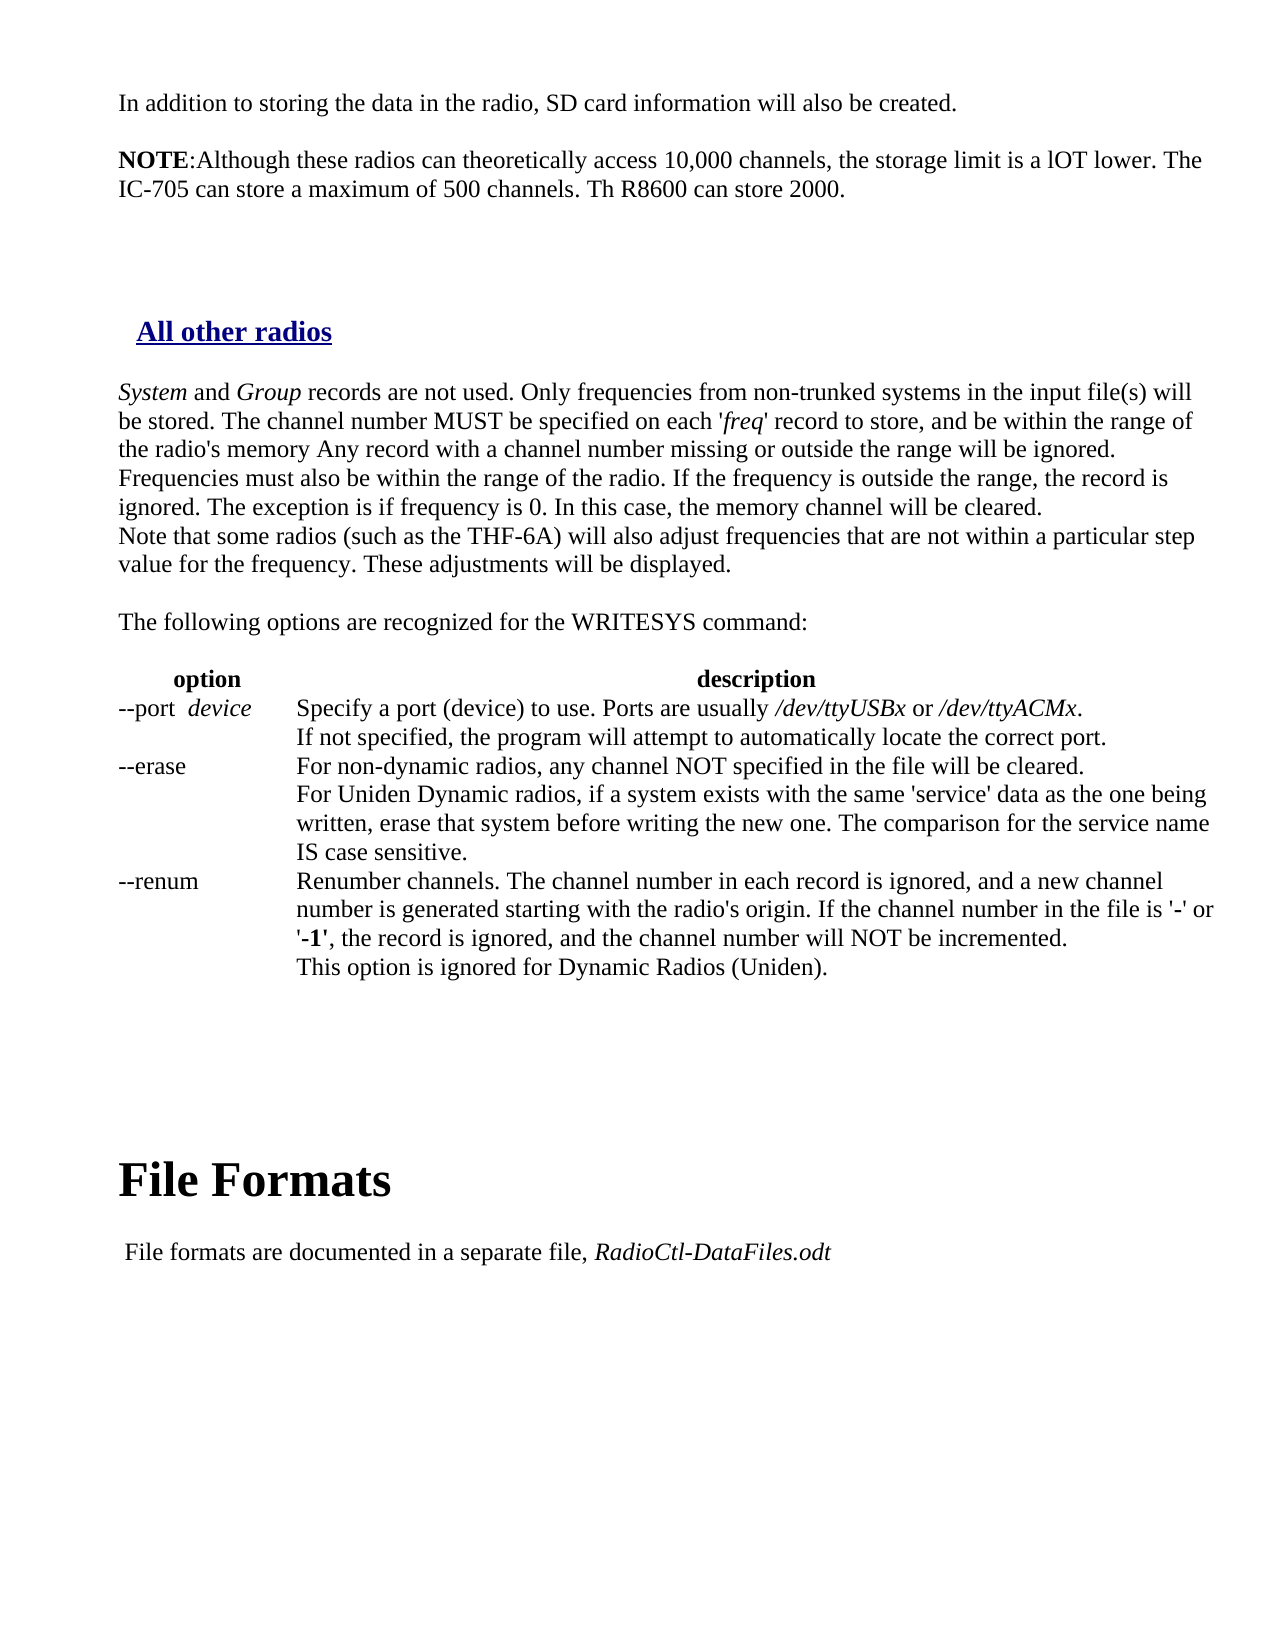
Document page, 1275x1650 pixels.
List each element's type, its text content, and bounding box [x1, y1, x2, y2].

table_cell --erase [118, 751, 296, 866]
subtitle All other radios [136, 314, 1216, 348]
table_header option [118, 665, 296, 693]
subtitle File Formats [118, 1149, 1216, 1207]
text In addition to storing the data in the radio, SD card information will also be created. [118, 88, 1216, 117]
table_cell Specify a port (device) to use. Ports are usually /dev/ttyUSBx or /dev/ttyACMx. If not specified, the program will attempt to automatically locate the correct port. [296, 693, 1217, 751]
table_header description [296, 665, 1217, 693]
text Frequencies must also be within the range of the radio. If the frequency is outside the range, the record is ignored. The exception is if frequency is 0. In this case, the memory channel will be cleared. [118, 463, 1216, 521]
text Note that some radios (such as the THF-6A) will also adjust frequencies that are not within a particular step value for the frequency. These adjustments will be displayed. [118, 521, 1216, 578]
text File formats are documented in a separate file, RadioCtl-DataFiles.odt [118, 1237, 1216, 1265]
table_cell Renumber channels. The channel number in each record is ignored, and a new channel number is generated starting with the radio's origin. If the channel number in the file is '-' or '-1', the record is ignored, and the channel number will NOT be incremented. This option is ignored for Dynamic Radios (Uniden). [296, 866, 1217, 981]
table_cell For non-dynamic radios, any channel NOT specified in the file will be cleared. For Uniden Dynamic radios, if a system exists with the same 'service' data as the one being written, erase that system before writing the new one. The comparison for the service name IS case sensitive. [296, 751, 1217, 866]
text The following options are recognized for the WRITESYS command: [118, 607, 1216, 636]
text NOTE:Although these radios can theoretically access 10,000 channels, the storage limit is a lOT lower. The IC-705 can store a maximum of 500 channels. Th R8600 can store 2000. [118, 145, 1216, 203]
text System and Group records are not used. Only frequencies from non-trunked systems in the input file(s) will be stored. The channel number MUST be specified on each 'freq' record to store, and be within the range of the radio's memory Any record with a channel number missing or outside the range will be ignored. [118, 377, 1216, 463]
table_cell --port device [118, 693, 296, 751]
table_cell --renum [118, 866, 296, 981]
